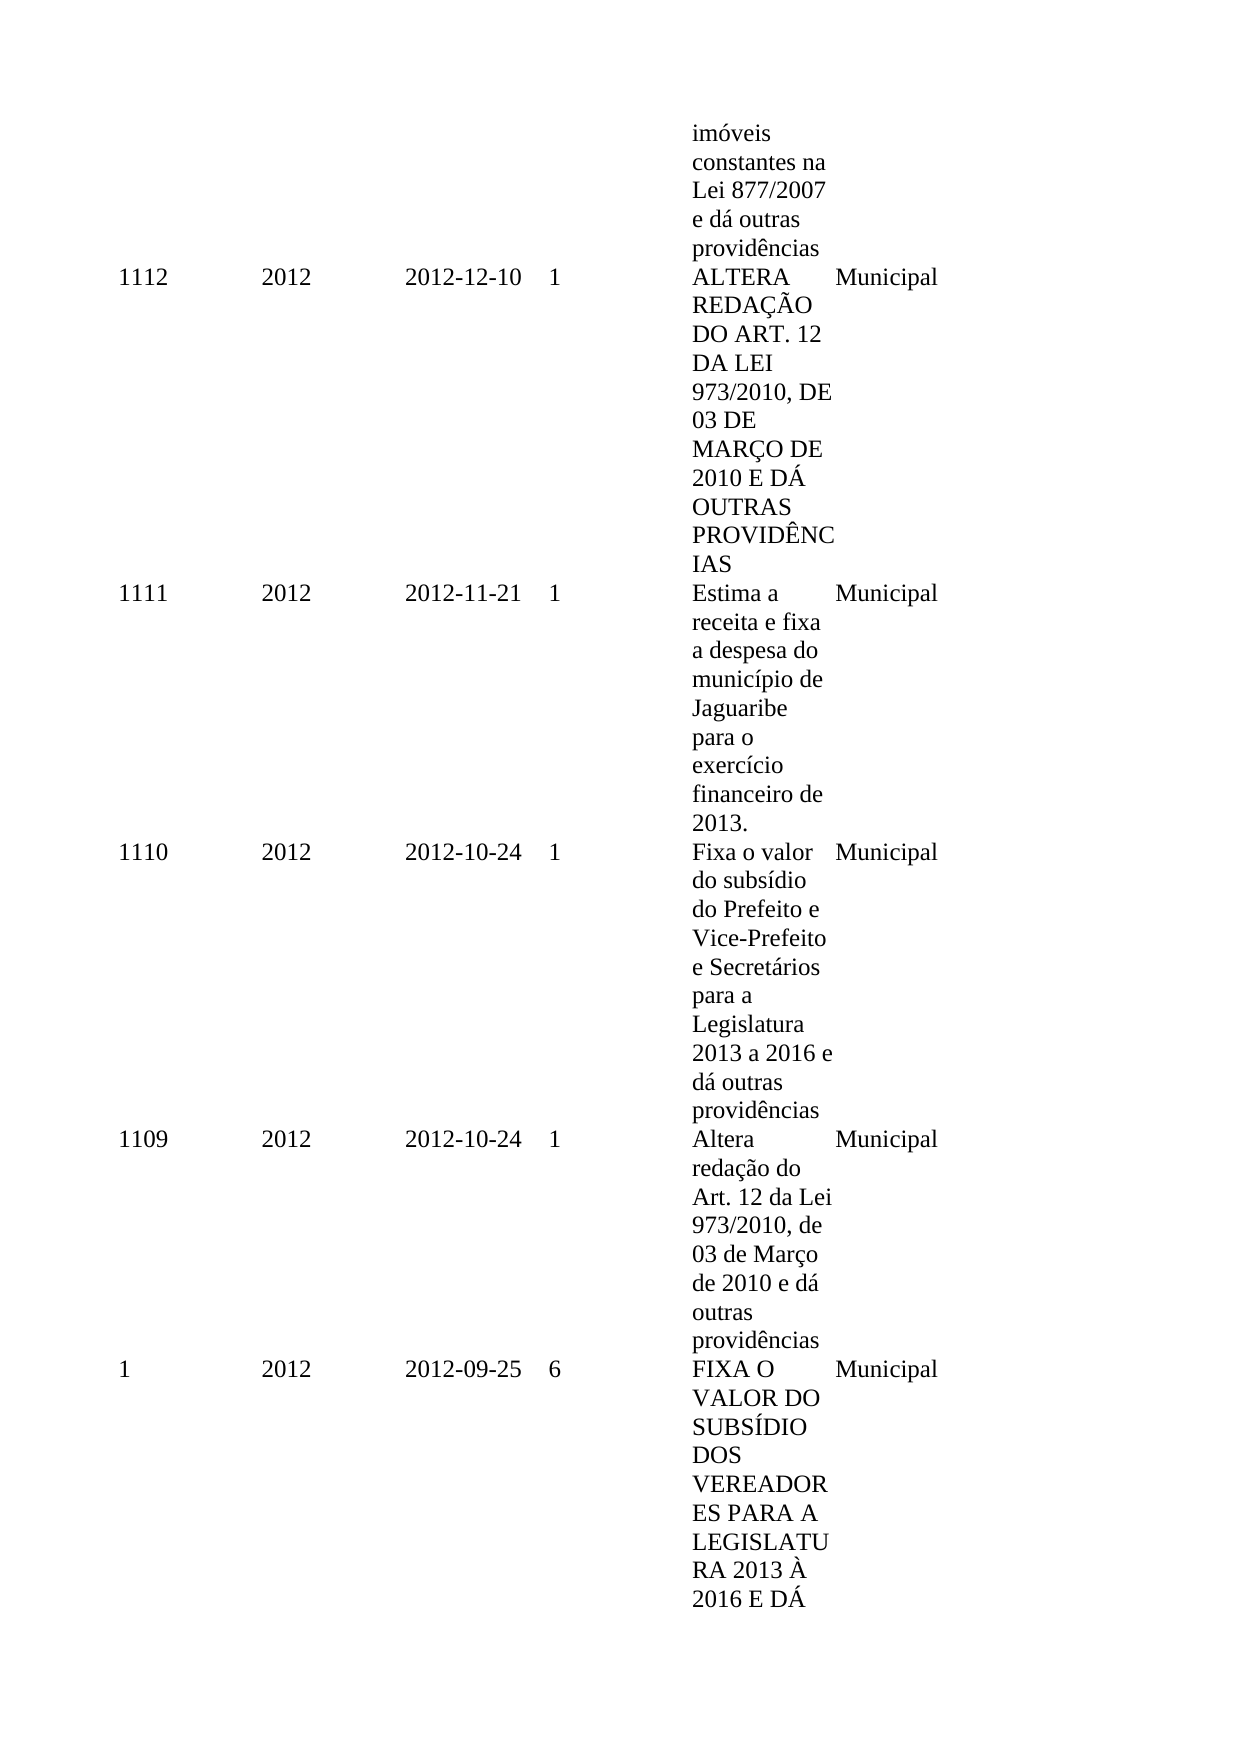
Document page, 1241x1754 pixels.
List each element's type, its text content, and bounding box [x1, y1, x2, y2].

table_cell Municipal [835, 262, 979, 578]
table_cell 1 [548, 837, 692, 1124]
table_cell 1110 [118, 837, 261, 1124]
table_cell 2012-12-10 [405, 262, 548, 578]
table_cell 2012-09-25 [405, 1354, 548, 1613]
table_cell [261, 118, 405, 262]
table_cell 1109 [118, 1124, 261, 1354]
table_cell [835, 118, 979, 262]
table_cell 2012-11-21 [405, 578, 548, 837]
table_cell Altera redação do Art. 12 da Lei 973/2010, de 03 de Março de 2010 e dá outras providências [692, 1124, 835, 1354]
table_cell 1 [548, 1124, 692, 1354]
table_cell 2012 [261, 262, 405, 578]
table_cell 2012 [261, 1354, 405, 1613]
table_cell Municipal [835, 1124, 979, 1354]
table_cell [118, 118, 261, 262]
table_cell Fixa o valor do subsídio do Prefeito e Vice-Prefeito e Secretários para a Legislatura 2013 a 2016 e dá outras providências [692, 837, 835, 1124]
table_cell Estima a receita e fixa a despesa do município de Jaguaribe para o exercício financeiro de 2013. [692, 578, 835, 837]
table_cell 2012-10-24 [405, 837, 548, 1124]
table_cell [979, 837, 1122, 1124]
table_cell ALTERA REDAÇÃO DO ART. 12 DA LEI 973/2010, DE 03 DE MARÇO DE 2010 E DÁ OUTRAS PROVIDÊNCIAS [692, 262, 835, 578]
table_cell 2012 [261, 837, 405, 1124]
table_cell Municipal [835, 578, 979, 837]
table_cell Municipal [835, 1354, 979, 1613]
table_cell Municipal [835, 837, 979, 1124]
table_cell [979, 578, 1122, 837]
table_cell [405, 118, 548, 262]
table_cell 2012-10-24 [405, 1124, 548, 1354]
table_cell [548, 118, 692, 262]
table_cell [979, 262, 1122, 578]
table_cell 1 [548, 262, 692, 578]
table_cell FIXA O VALOR DO SUBSÍDIO DOS VEREADORES PARA A LEGISLATURA 2013 À 2016 E DÁ [692, 1354, 835, 1613]
table_cell [979, 1354, 1122, 1613]
table_cell 6 [548, 1354, 692, 1613]
table_cell [979, 118, 1122, 262]
table_cell 2012 [261, 1124, 405, 1354]
table_cell imóveis constantes na Lei 877/2007 e dá outras providências [692, 118, 835, 262]
table_cell 1 [548, 578, 692, 837]
table_cell 1112 [118, 262, 261, 578]
table_cell 1 [118, 1354, 261, 1613]
table_cell [979, 1124, 1122, 1354]
table_cell 2012 [261, 578, 405, 837]
table_cell 1111 [118, 578, 261, 837]
